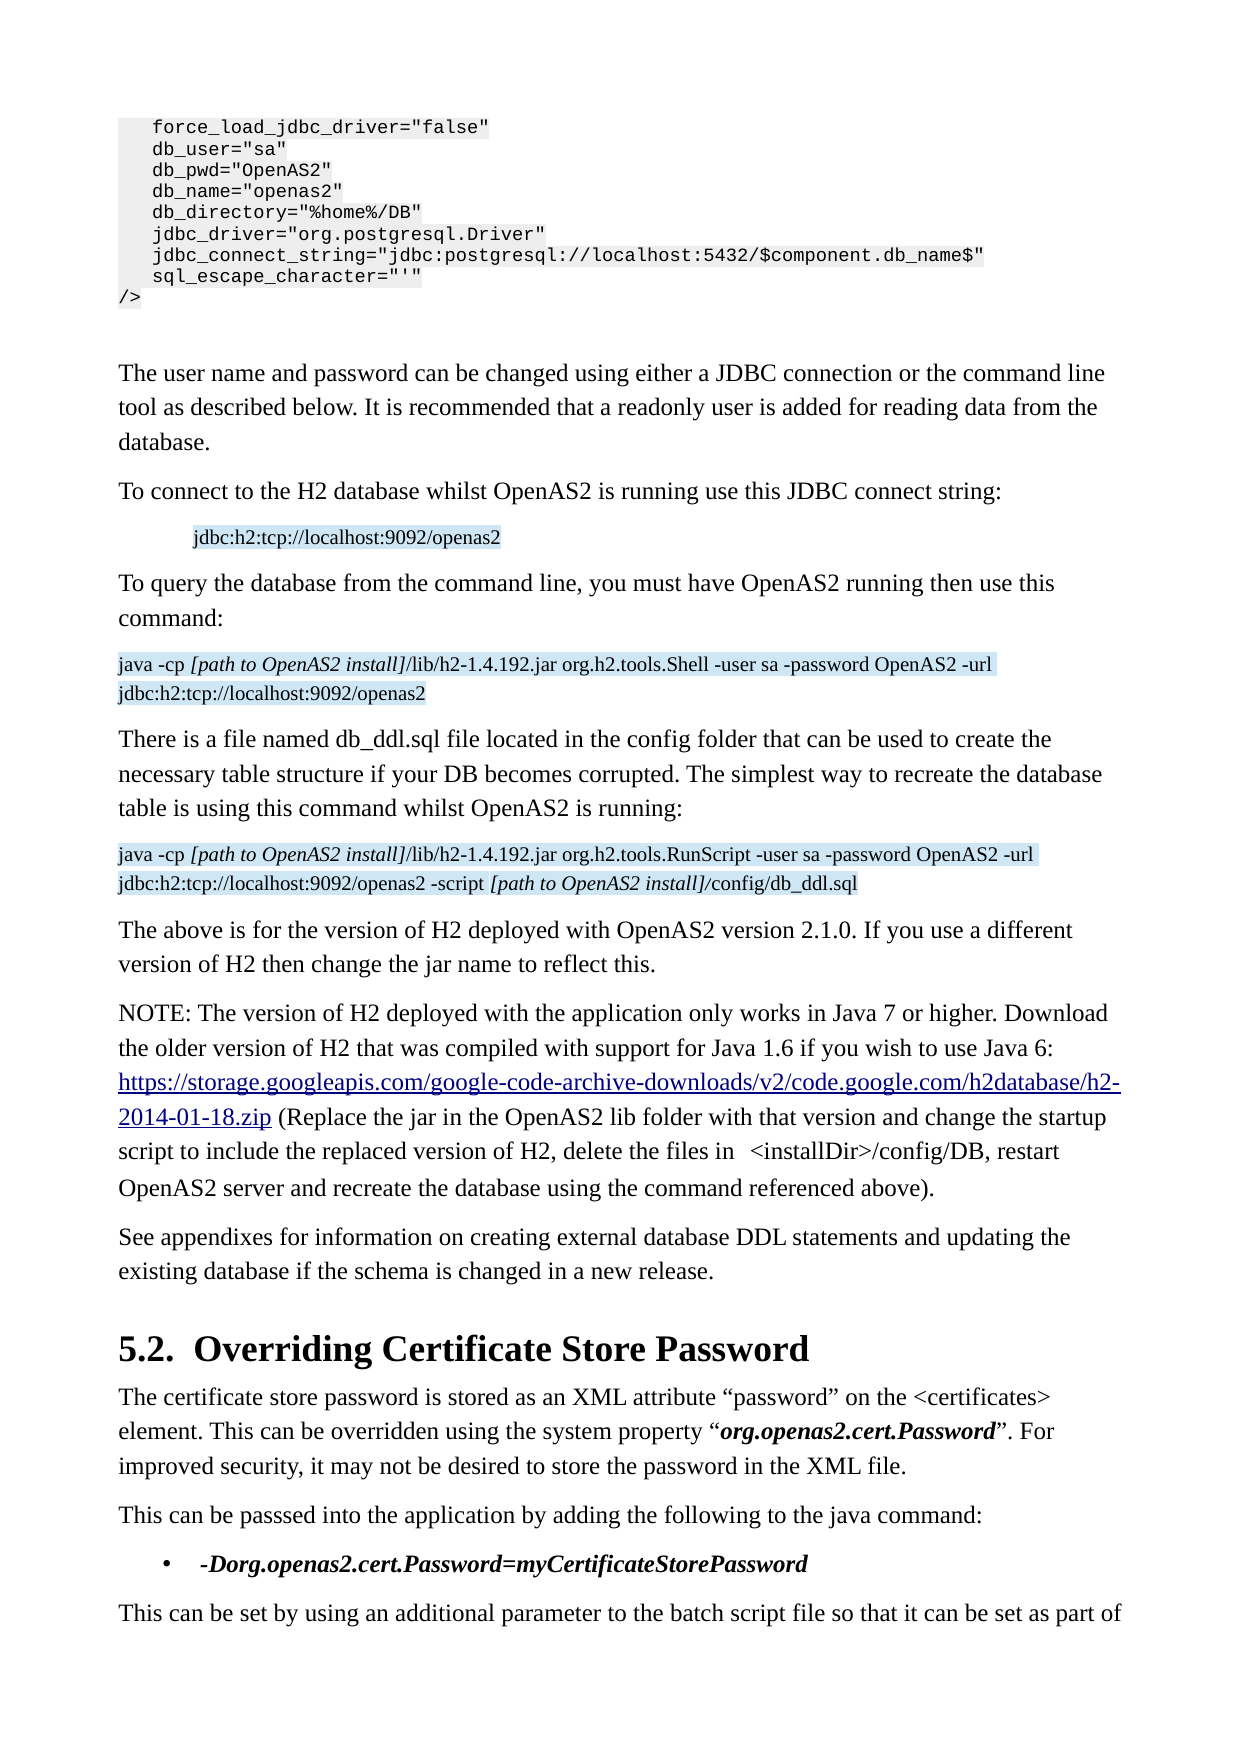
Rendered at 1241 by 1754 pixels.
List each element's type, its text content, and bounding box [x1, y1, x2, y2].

text force_load_jdbc_driver="false" [118, 118, 1122, 139]
text The above is for the version of H2 deployed with OpenAS2 version 2.1.0. If you use a different version of H2 then change the jar name to reflect this. [118, 915, 1122, 978]
text This can be set by using an additional parameter to the batch script file so that it can be set as part of [118, 1598, 1122, 1627]
text jdbc_driver="org.postgresql.Driver" [118, 224, 1122, 246]
text The user name and password can be changed using either a JDBC connection or the command line tool as described below. It is recommended that a readonly user is added for reading data from the database. [118, 358, 1122, 456]
text java -cp [path to OpenAS2 install]/lib/h2-1.4.192.jar org.h2.tools.RunScript -user sa -password OpenAS2 -url jdbc:h2:tcp://localhost:9092/openas2 -script [path to OpenAS2 install]/config/db_ddl.sql [118, 842, 1122, 895]
text This can be passsed into the application by adding the following to the java command: [118, 1500, 1122, 1528]
text See appendixes for information on creating external database DDL statements and updating the existing database if the schema is changed in a new release. [118, 1222, 1122, 1285]
text jdbc_connect_string="jdbc:postgresql://localhost:5432/$component.db_name$" [118, 246, 1122, 267]
text /> [118, 288, 1122, 309]
text The certificate store password is stored as an XML attribute “password” on the <certificates> element. This can be overridden using the system property “org.openas2.cert.Password”. For improved security, it may not be desired to store the password in the XML file. [118, 1382, 1122, 1479]
text db_directory="%home%/DB" [118, 203, 1122, 224]
text jdbc:h2:tcp://localhost:9092/openas2 [193, 525, 1122, 549]
list -Dorg.openas2.cert.Password=myCertificateStorePassword [162, 1549, 1122, 1578]
text java -cp [path to OpenAS2 install]/lib/h2-1.4.192.jar org.h2.tools.Shell -user sa -password OpenAS2 -url jdbc:h2:tcp://localhost:9092/openas2 [118, 652, 1122, 705]
text To connect to the H2 database whilst OpenAS2 is running use this JDBC connect string: [118, 476, 1122, 505]
text db_pwd="OpenAS2" [118, 161, 1122, 182]
subtitle Overriding Certificate Store Password [118, 1326, 1122, 1369]
text db_name="openas2" [118, 182, 1122, 203]
text To query the database from the command line, you must have OpenAS2 running then use this command: [118, 568, 1122, 632]
text db_user="sa" [118, 139, 1122, 161]
text There is a file named db_ddl.sql file located in the config folder that can be used to create the necessary table structure if your DB becomes corrupted. The simplest way to recreate the database table is using this command whilst OpenAS2 is running: [118, 724, 1122, 822]
text NOTE: The version of H2 deployed with the application only works in Java 7 or higher. Download the older version of H2 that was compiled with support for Java 1.6 if you wish to use Java 6: https://storage.googleapis.com/google-code-archive-downloads/v2/code.google.com/h2database/h2-2014-01-18.zip (Replace the jar in the OpenAS2 lib folder with that version and change the startup script to include the replaced version of H2, delete the files in <installDir>/config/DB, restart OpenAS2 server and recreate the database using the command referenced above). [118, 998, 1122, 1201]
text sql_escape_character="'" [118, 267, 1122, 288]
